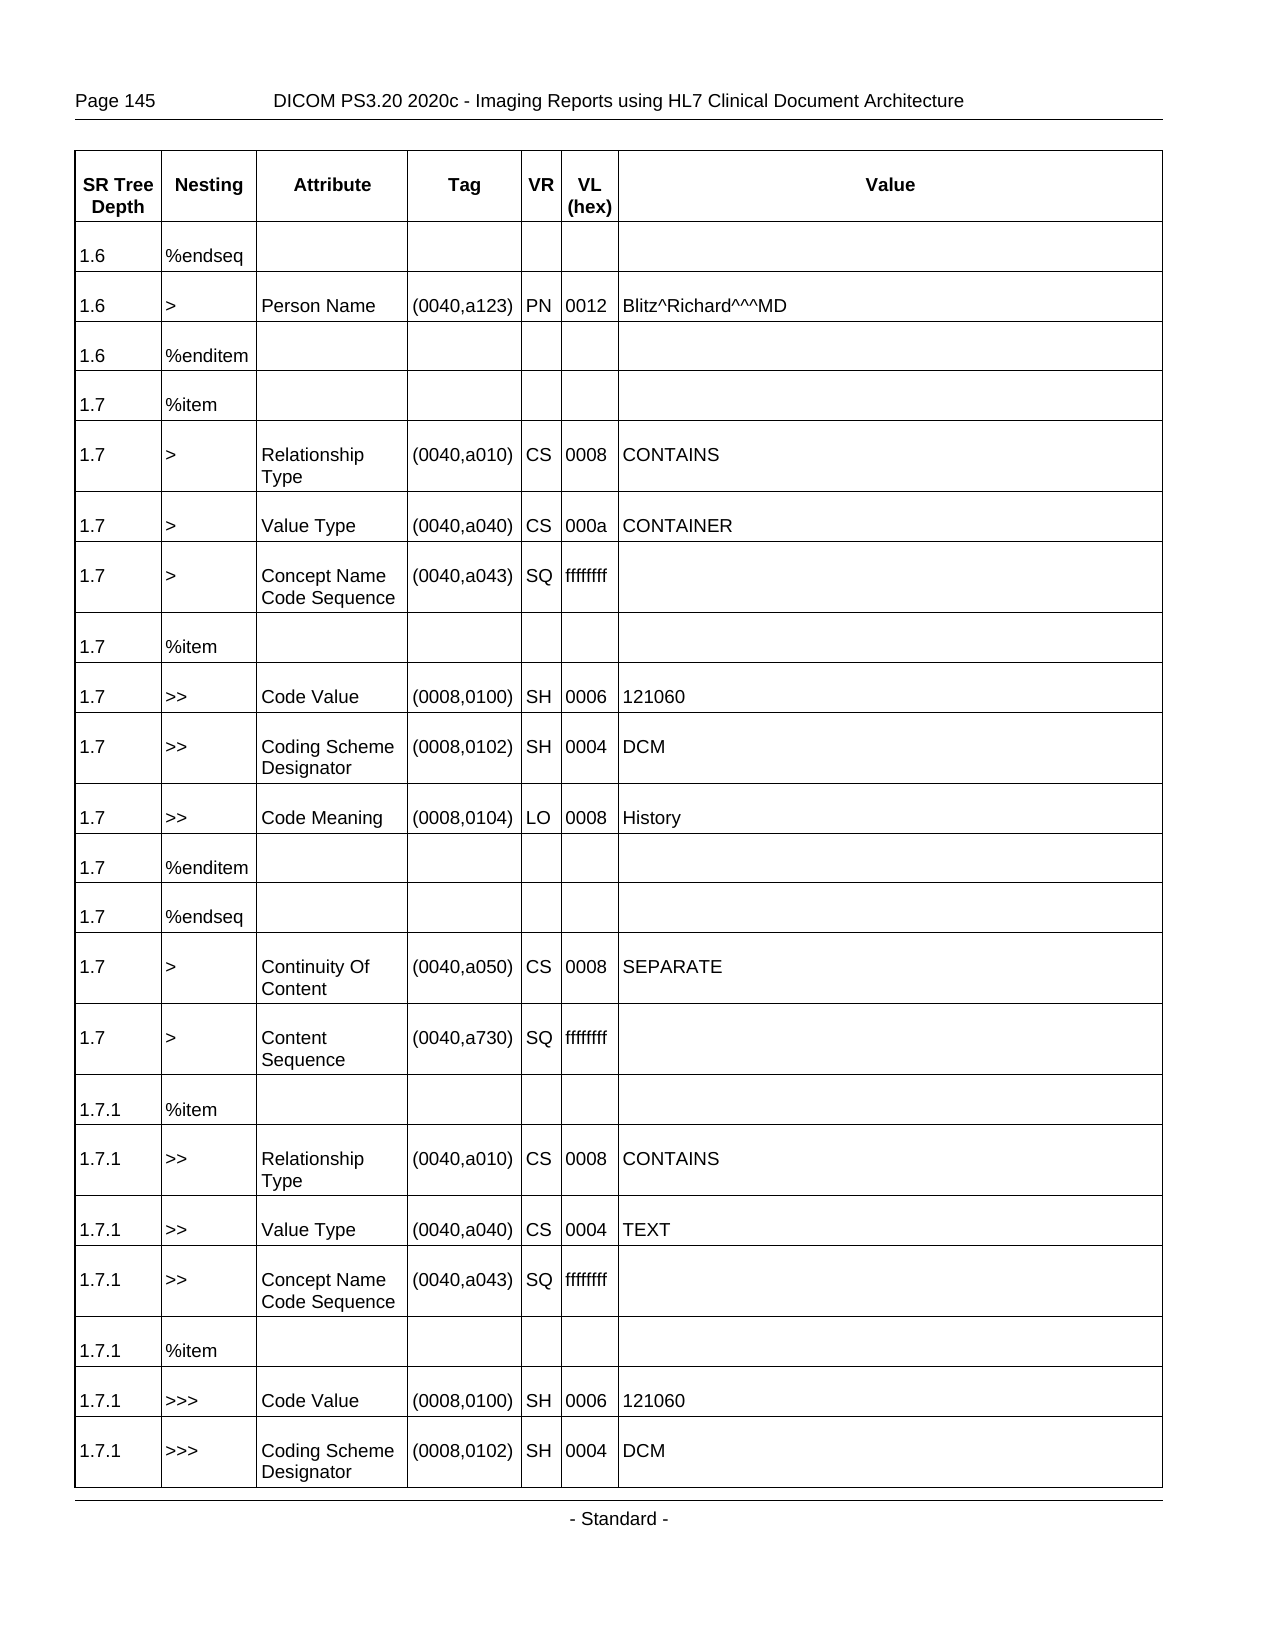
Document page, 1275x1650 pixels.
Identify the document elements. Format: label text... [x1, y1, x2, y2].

table_cell 0004 [562, 1417, 618, 1487]
table_cell [408, 1075, 521, 1124]
table_header Nesting [162, 151, 256, 221]
table_cell [562, 613, 618, 662]
table_cell [257, 1075, 407, 1124]
table_cell 1.7.1 [76, 1317, 161, 1366]
table_cell (0040,a010) [408, 421, 521, 491]
table_cell [619, 222, 1162, 271]
table_cell Relationship Type [257, 1125, 407, 1195]
table_cell History [619, 784, 1162, 832]
table_cell (0008,0100) [408, 663, 521, 712]
table_cell 1.7 [76, 663, 161, 712]
table_cell 1.7.1 [76, 1367, 161, 1416]
table_cell (0040,a050) [408, 933, 521, 1003]
table_header VR [522, 151, 561, 221]
table_cell 1.6 [76, 272, 161, 321]
table_cell (0008,0104) [408, 784, 521, 832]
table_cell Code Meaning [257, 784, 407, 832]
table_cell [522, 222, 561, 271]
table_cell 1.7 [76, 492, 161, 541]
table_cell %item [162, 371, 256, 420]
table_cell [522, 613, 561, 662]
table_cell [562, 322, 618, 370]
table_cell > [162, 272, 256, 321]
table_cell CS [522, 1125, 561, 1195]
table_cell [408, 883, 521, 932]
table_cell (0040,a040) [408, 492, 521, 541]
table_cell %enditem [162, 834, 256, 882]
table_cell SH [522, 663, 561, 712]
table_cell SH [522, 713, 561, 783]
table_cell [257, 322, 407, 370]
table_cell SH [522, 1417, 561, 1487]
table_cell Blitz^Richard^^^MD [619, 272, 1162, 321]
table_cell > [162, 542, 256, 612]
table_cell Concept Name Code Sequence [257, 542, 407, 612]
table_cell [619, 613, 1162, 662]
table_cell Value Type [257, 492, 407, 541]
table_cell 0006 [562, 1367, 618, 1416]
table_cell [257, 883, 407, 932]
table_cell [562, 222, 618, 271]
table_header VL (hex) [562, 151, 618, 221]
table_cell 1.7 [76, 542, 161, 612]
table_cell Code Value [257, 1367, 407, 1416]
table_cell [257, 834, 407, 882]
table_cell [408, 1317, 521, 1366]
table_cell >> [162, 1246, 256, 1316]
table_cell (0040,a040) [408, 1196, 521, 1245]
table_cell [562, 883, 618, 932]
table_cell [619, 371, 1162, 420]
table_cell 1.6 [76, 322, 161, 370]
table_header Tag [408, 151, 521, 221]
table_cell Content Sequence [257, 1004, 407, 1074]
table_cell >>> [162, 1417, 256, 1487]
table_cell > [162, 1004, 256, 1074]
table_cell [408, 834, 521, 882]
table_cell 1.7 [76, 834, 161, 882]
table_cell [619, 1246, 1162, 1316]
table_cell (0040,a043) [408, 1246, 521, 1316]
table_cell (0040,a043) [408, 542, 521, 612]
table_cell CONTAINS [619, 421, 1162, 491]
table_cell [257, 613, 407, 662]
table_cell Value Type [257, 1196, 407, 1245]
table_cell (0040,a123) [408, 272, 521, 321]
table_cell 1.7 [76, 713, 161, 783]
table_cell %item [162, 1317, 256, 1366]
table_cell %endseq [162, 222, 256, 271]
table_cell 0008 [562, 933, 618, 1003]
table_cell 1.6 [76, 222, 161, 271]
table_cell 1.7.1 [76, 1125, 161, 1195]
table_cell [522, 834, 561, 882]
table_cell CS [522, 492, 561, 541]
table_cell 0008 [562, 1125, 618, 1195]
table_cell ffffffff [562, 542, 618, 612]
table_cell Coding Scheme Designator [257, 1417, 407, 1487]
table_cell CS [522, 421, 561, 491]
table_cell 0004 [562, 1196, 618, 1245]
table_header Value [619, 151, 1162, 221]
table_cell Person Name [257, 272, 407, 321]
table_cell 1.7.1 [76, 1075, 161, 1124]
table_cell CONTAINER [619, 492, 1162, 541]
table_cell (0008,0102) [408, 1417, 521, 1487]
table_cell [619, 322, 1162, 370]
table_cell [562, 1075, 618, 1124]
table_cell [562, 1317, 618, 1366]
table_cell > [162, 492, 256, 541]
table_cell LO [522, 784, 561, 832]
table_cell Coding Scheme Designator [257, 713, 407, 783]
table_cell [408, 371, 521, 420]
table_cell 1.7 [76, 613, 161, 662]
table_cell [562, 371, 618, 420]
table_cell [257, 222, 407, 271]
table_cell %endseq [162, 883, 256, 932]
table_cell [522, 883, 561, 932]
table_cell 0008 [562, 421, 618, 491]
table_cell CONTAINS [619, 1125, 1162, 1195]
table_cell %item [162, 1075, 256, 1124]
table_cell (0040,a010) [408, 1125, 521, 1195]
table_cell (0008,0102) [408, 713, 521, 783]
table_cell Code Value [257, 663, 407, 712]
table_cell [522, 371, 561, 420]
table_header Attribute [257, 151, 407, 221]
table_cell PN [522, 272, 561, 321]
table_cell >> [162, 663, 256, 712]
table_cell [619, 834, 1162, 882]
table_cell SQ [522, 542, 561, 612]
table_cell %item [162, 613, 256, 662]
table_cell [522, 322, 561, 370]
table_cell 1.7.1 [76, 1417, 161, 1487]
table_cell > [162, 421, 256, 491]
table_cell [257, 371, 407, 420]
table_cell 0004 [562, 713, 618, 783]
table_cell >>> [162, 1367, 256, 1416]
table_header SR Tree Depth [76, 151, 161, 221]
table_cell [562, 834, 618, 882]
table_cell 0006 [562, 663, 618, 712]
table_cell 0008 [562, 784, 618, 832]
table_cell (0008,0100) [408, 1367, 521, 1416]
table_cell [408, 322, 521, 370]
table_cell Concept Name Code Sequence [257, 1246, 407, 1316]
table_cell %enditem [162, 322, 256, 370]
table_cell ffffffff [562, 1004, 618, 1074]
table_cell 1.7 [76, 883, 161, 932]
table_cell 0012 [562, 272, 618, 321]
table_cell ffffffff [562, 1246, 618, 1316]
table_cell DCM [619, 1417, 1162, 1487]
table_cell >> [162, 713, 256, 783]
table_cell SEPARATE [619, 933, 1162, 1003]
table_cell [619, 1317, 1162, 1366]
table_cell [619, 542, 1162, 612]
table_cell 1.7 [76, 371, 161, 420]
table_cell DCM [619, 713, 1162, 783]
table_cell 121060 [619, 663, 1162, 712]
table_cell 000a [562, 492, 618, 541]
table_cell 1.7.1 [76, 1196, 161, 1245]
table_cell 1.7 [76, 784, 161, 832]
table_cell CS [522, 1196, 561, 1245]
table_cell >> [162, 1196, 256, 1245]
table_cell TEXT [619, 1196, 1162, 1245]
table_cell > [162, 933, 256, 1003]
table_cell SQ [522, 1004, 561, 1074]
table_cell [619, 1004, 1162, 1074]
table_cell [257, 1317, 407, 1366]
table_cell SH [522, 1367, 561, 1416]
table_cell 1.7 [76, 1004, 161, 1074]
table_cell 121060 [619, 1367, 1162, 1416]
table_cell [619, 1075, 1162, 1124]
table_cell [619, 883, 1162, 932]
table_cell [408, 613, 521, 662]
table_cell [408, 222, 521, 271]
table_cell >> [162, 784, 256, 832]
table_cell 1.7 [76, 421, 161, 491]
table_cell [522, 1075, 561, 1124]
table_cell Continuity Of Content [257, 933, 407, 1003]
table_cell >> [162, 1125, 256, 1195]
table_cell 1.7 [76, 933, 161, 1003]
table_cell [522, 1317, 561, 1366]
table_cell 1.7.1 [76, 1246, 161, 1316]
table_cell (0040,a730) [408, 1004, 521, 1074]
table_cell Relationship Type [257, 421, 407, 491]
table_cell SQ [522, 1246, 561, 1316]
table_cell CS [522, 933, 561, 1003]
